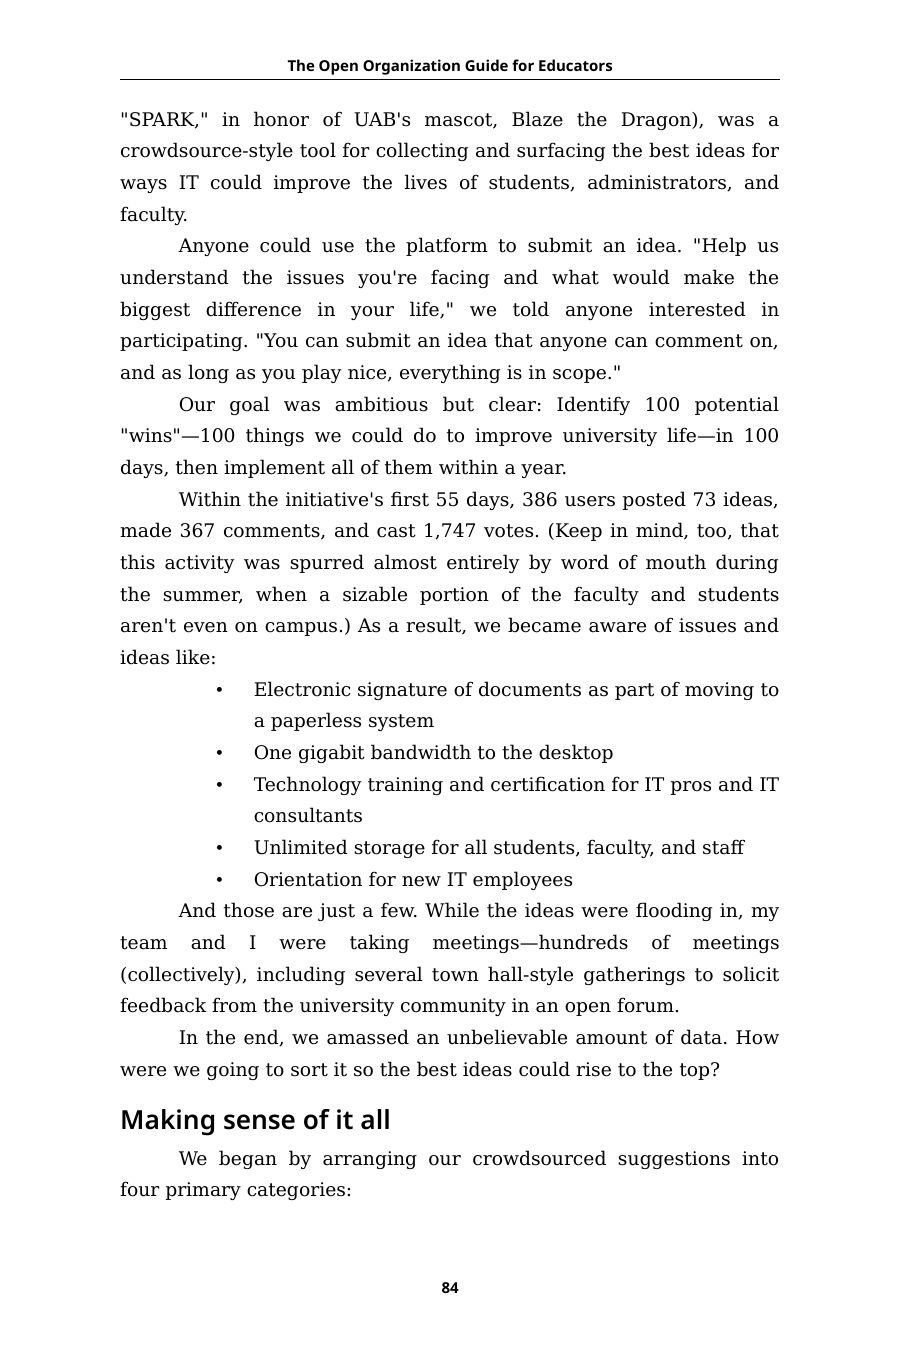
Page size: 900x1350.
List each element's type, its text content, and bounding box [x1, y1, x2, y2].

text Anyone could use the platform to submit an idea. "Help us understand the issues you're facing and what would make the biggest difference in your life," we told anyone interested in participating. "You can submit an idea that anyone can comment on, and as long as you play nice, everything is in scope." [120, 235, 780, 384]
text Within the initiative's first 55 days, 386 users posted 73 ideas, made 367 comments, and cast 1,747 votes. (Keep in mind, too, that this activity was spurred almost entirely by word of mouth during the summer, when a sizable portion of the faculty and students aren't even on campus.) As a result, we became aware of issues and ideas like: [120, 489, 780, 669]
list Unlimited storage for all students, faculty, and staff [216, 837, 780, 859]
subtitle Making sense of it all [120, 1105, 780, 1135]
list Technology training and certification for IT pros and IT consultants [216, 774, 780, 827]
text And those are just a few. While the ideas were flooding in, my team and I were taking meetings—hundreds of meetings (collectively), including several town hall-style gatherings to solicit feedback from the university community in an open forum. [120, 900, 780, 1017]
text "SPARK," in honor of UAB's mascot, Blaze the Dragon), was a crowdsource-style tool for collecting and surfacing the best ideas for ways IT could improve the lives of students, administrators, and faculty. [120, 109, 780, 226]
list One gigabit bandwidth to the desktop [216, 742, 780, 764]
text Our goal was ambitious but clear: Identify 100 potential "wins"—100 things we could do to improve university life—in 100 days, then implement all of them within a year. [120, 394, 780, 479]
list Orientation for new IT employees [216, 869, 780, 891]
list Electronic signature of documents as part of moving to a paperless system [216, 679, 780, 732]
text In the end, we amassed an unbelievable amount of data. How were we going to sort it so the best ideas could rise to the top? [120, 1027, 780, 1081]
text We began by arranging our crowdsourced suggestions into four primary categories: [120, 1148, 780, 1201]
